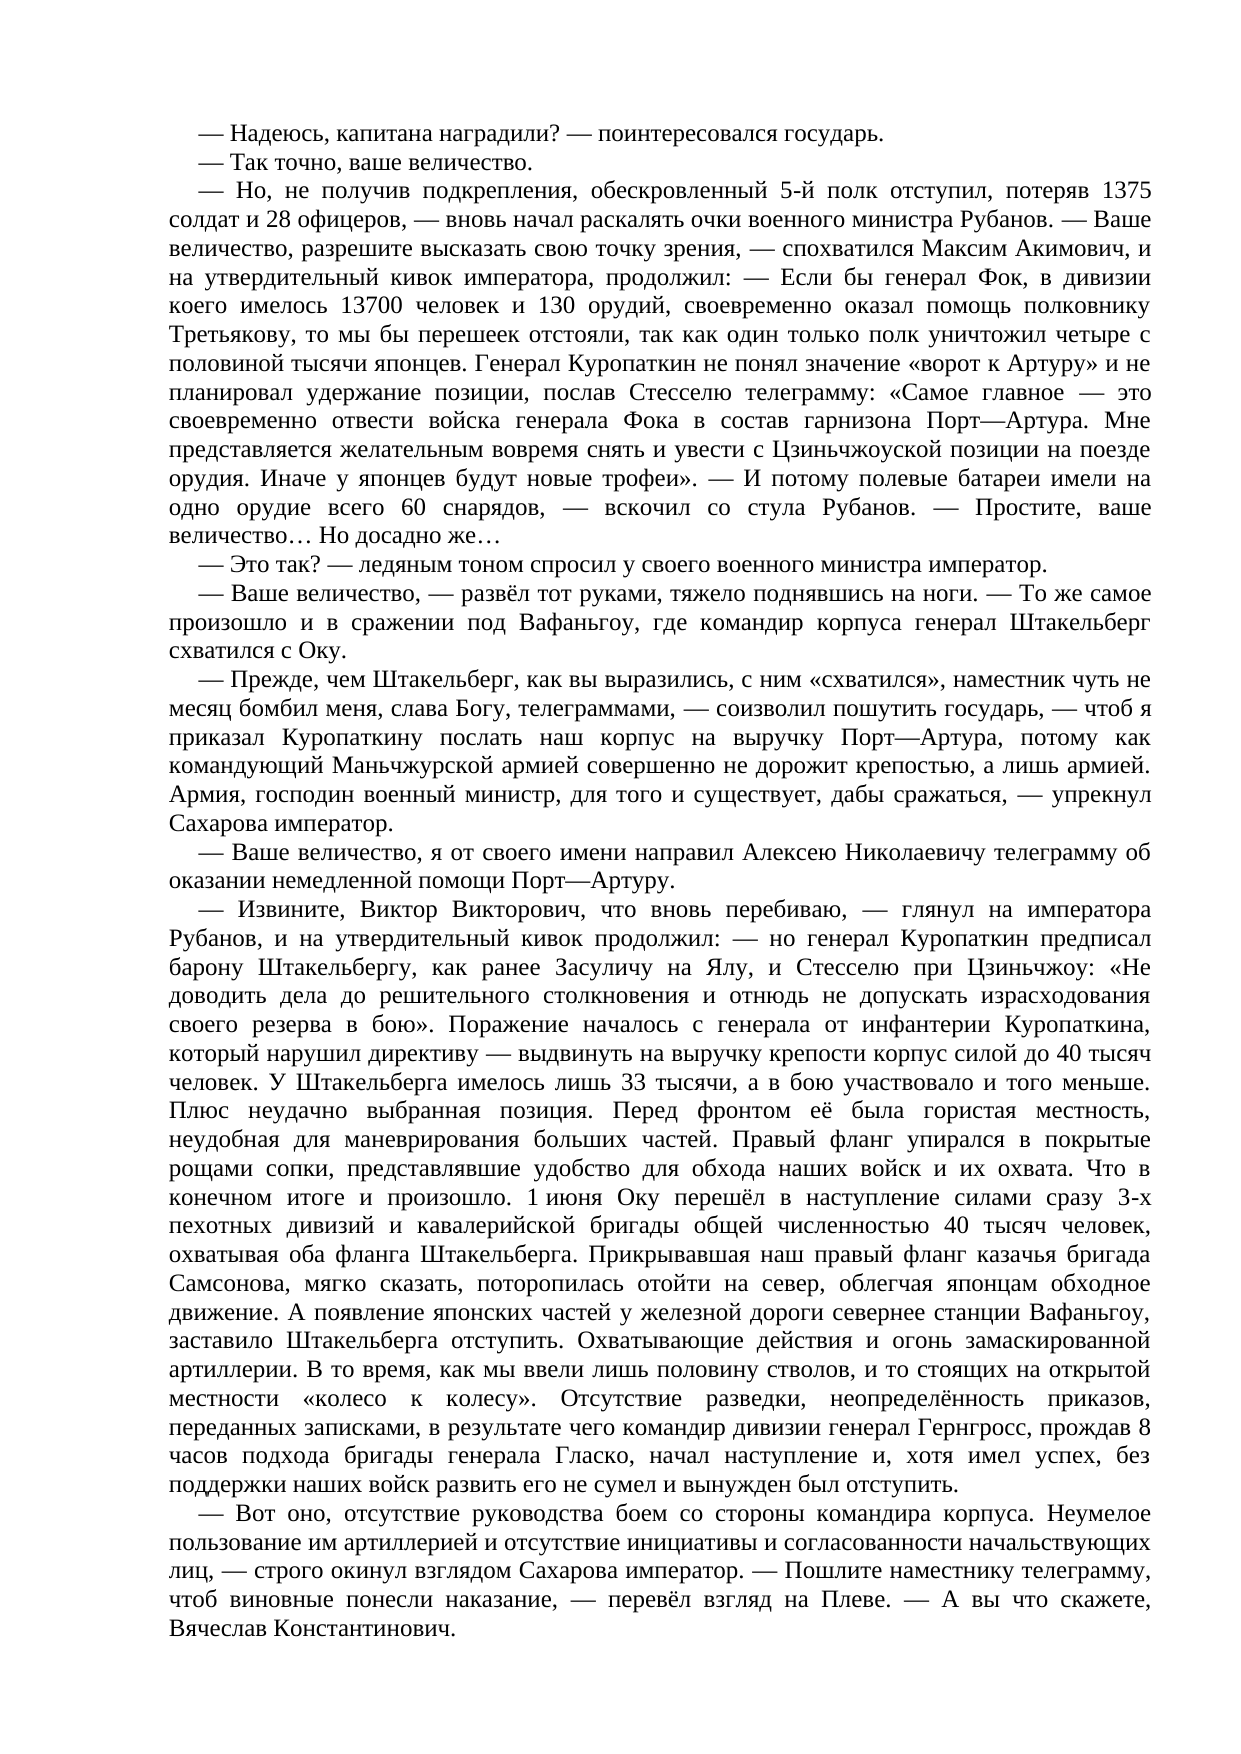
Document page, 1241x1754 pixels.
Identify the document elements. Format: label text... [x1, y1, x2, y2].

text — Вот оно, отсутствие руководства боем со стороны командира корпуса. Неумелое пользование им артиллерией и отсутствие инициативы и согласованности начальствующих лиц, — строго окинул взглядом Сахарова император. — Пошлите наместнику телеграмму, чтоб виновные понесли наказание, — перевёл взгляд на Плеве. — А вы что скажете, Вячеслав Константинович. [169, 1498, 1152, 1642]
text — Но, не получив подкрепления, обескровленный 5‑й полк отступил, потеряв 1375 солдат и 28 офицеров, — вновь начал раскалять очки военного министра Рубанов. — Ваше величество, разрешите высказать свою точку зрения, — спохватился Максим Акимович, и на утвердительный кивок императора, продолжил: — Если бы генерал Фок, в дивизии коего имелось 13700 человек и 130 орудий, своевременно оказал помощь полковнику Третьякову, то мы бы перешеек отстояли, так как один только полк уничтожил четыре с половиной тысячи японцев. Генерал Куропаткин не понял значение «ворот к Артуру» и не планировал удержание позиции, послав Стесселю телеграмму: «Самое главное — это своевременно отвести войска генерала Фока в состав гарнизона Порт—Артура. Мне представляется желательным вовремя снять и увести с Цзиньчжоуской позиции на поезде орудия. Иначе у японцев будут новые трофеи». — И потому полевые батареи имели на одно орудие всего 60 снарядов, — вскочил со стула Рубанов. — Простите, ваше величество… Но досадно же… [169, 176, 1152, 549]
text — Ваше величество, — развёл тот руками, тяжело поднявшись на ноги. — То же самое произошло и в сражении под Вафаньгоу, где командир корпуса генерал Штакельберг схватился с Оку. [169, 578, 1152, 664]
text — Так точно, ваше величество. [169, 147, 1152, 176]
text — Ваше величество, я от своего имени направил Алексею Николаевичу телеграмму об оказании немедленной помощи Порт—Артуру. [169, 837, 1152, 894]
text — Прежде, чем Штакельберг, как вы выразились, с ним «схватился», наместник чуть не месяц бомбил меня, слава Богу, телеграммами, — соизволил пошутить государь, — чтоб я приказал Куропаткину послать наш корпус на выручку Порт—Артура, потому как командующий Маньчжурской армией совершенно не дорожит крепостью, а лишь армией. Армия, господин военный министр, для того и существует, дабы сражаться, — упрекнул Сахарова император. [169, 664, 1152, 837]
text — Это так? — ледяным тоном спросил у своего военного министра император. [169, 549, 1152, 578]
text — Надеюсь, капитана наградили? — поинтересовался государь. [169, 118, 1152, 147]
text — Извините, Виктор Викторович, что вновь перебиваю, — глянул на императора Рубанов, и на утвердительный кивок продолжил: — но генерал Куропаткин предписал барону Штакельбергу, как ранее Засуличу на Ялу, и Стесселю при Цзиньчжоу: «Не доводить дела до решительного столкновения и отнюдь не допускать израсходования своего резерва в бою». Поражение началось с генерала от инфантерии Куропаткина, который нарушил директиву — выдвинуть на выручку крепости корпус силой до 40 тысяч человек. У Штакельберга имелось лишь 33 тысячи, а в бою участвовало и того меньше. Плюс неудачно выбранная позиция. Перед фронтом её была гористая местность, неудобная для маневрирования больших частей. Правый фланг упирался в покрытые рощами сопки, представлявшие удобство для обхода наших войск и их охвата. Что в конечном итоге и произошло. 1 июня Оку перешёл в наступление силами сразу 3‑х пехотных дивизий и кавалерийской бригады общей численностью 40 тысяч человек, охватывая оба фланга Штакельберга. Прикрывавшая наш правый фланг казачья бригада Самсонова, мягко сказать, поторопилась отойти на север, облегчая японцам обходное движение. А появление японских частей у железной дороги севернее станции Вафаньгоу, заставило Штакельберга отступить. Охватывающие действия и огонь замаскированной артиллерии. В то время, как мы ввели лишь половину стволов, и то стоящих на открытой местности «колесо к колесу». Отсутствие разведки, неопределённость приказов, переданных записками, в результате чего командир дивизии генерал Гернгросс, прождав 8 часов подхода бригады генерала Гласко, начал наступление и, хотя имел успех, без поддержки наших войск развить его не сумел и вынужден был отступить. [169, 894, 1152, 1498]
